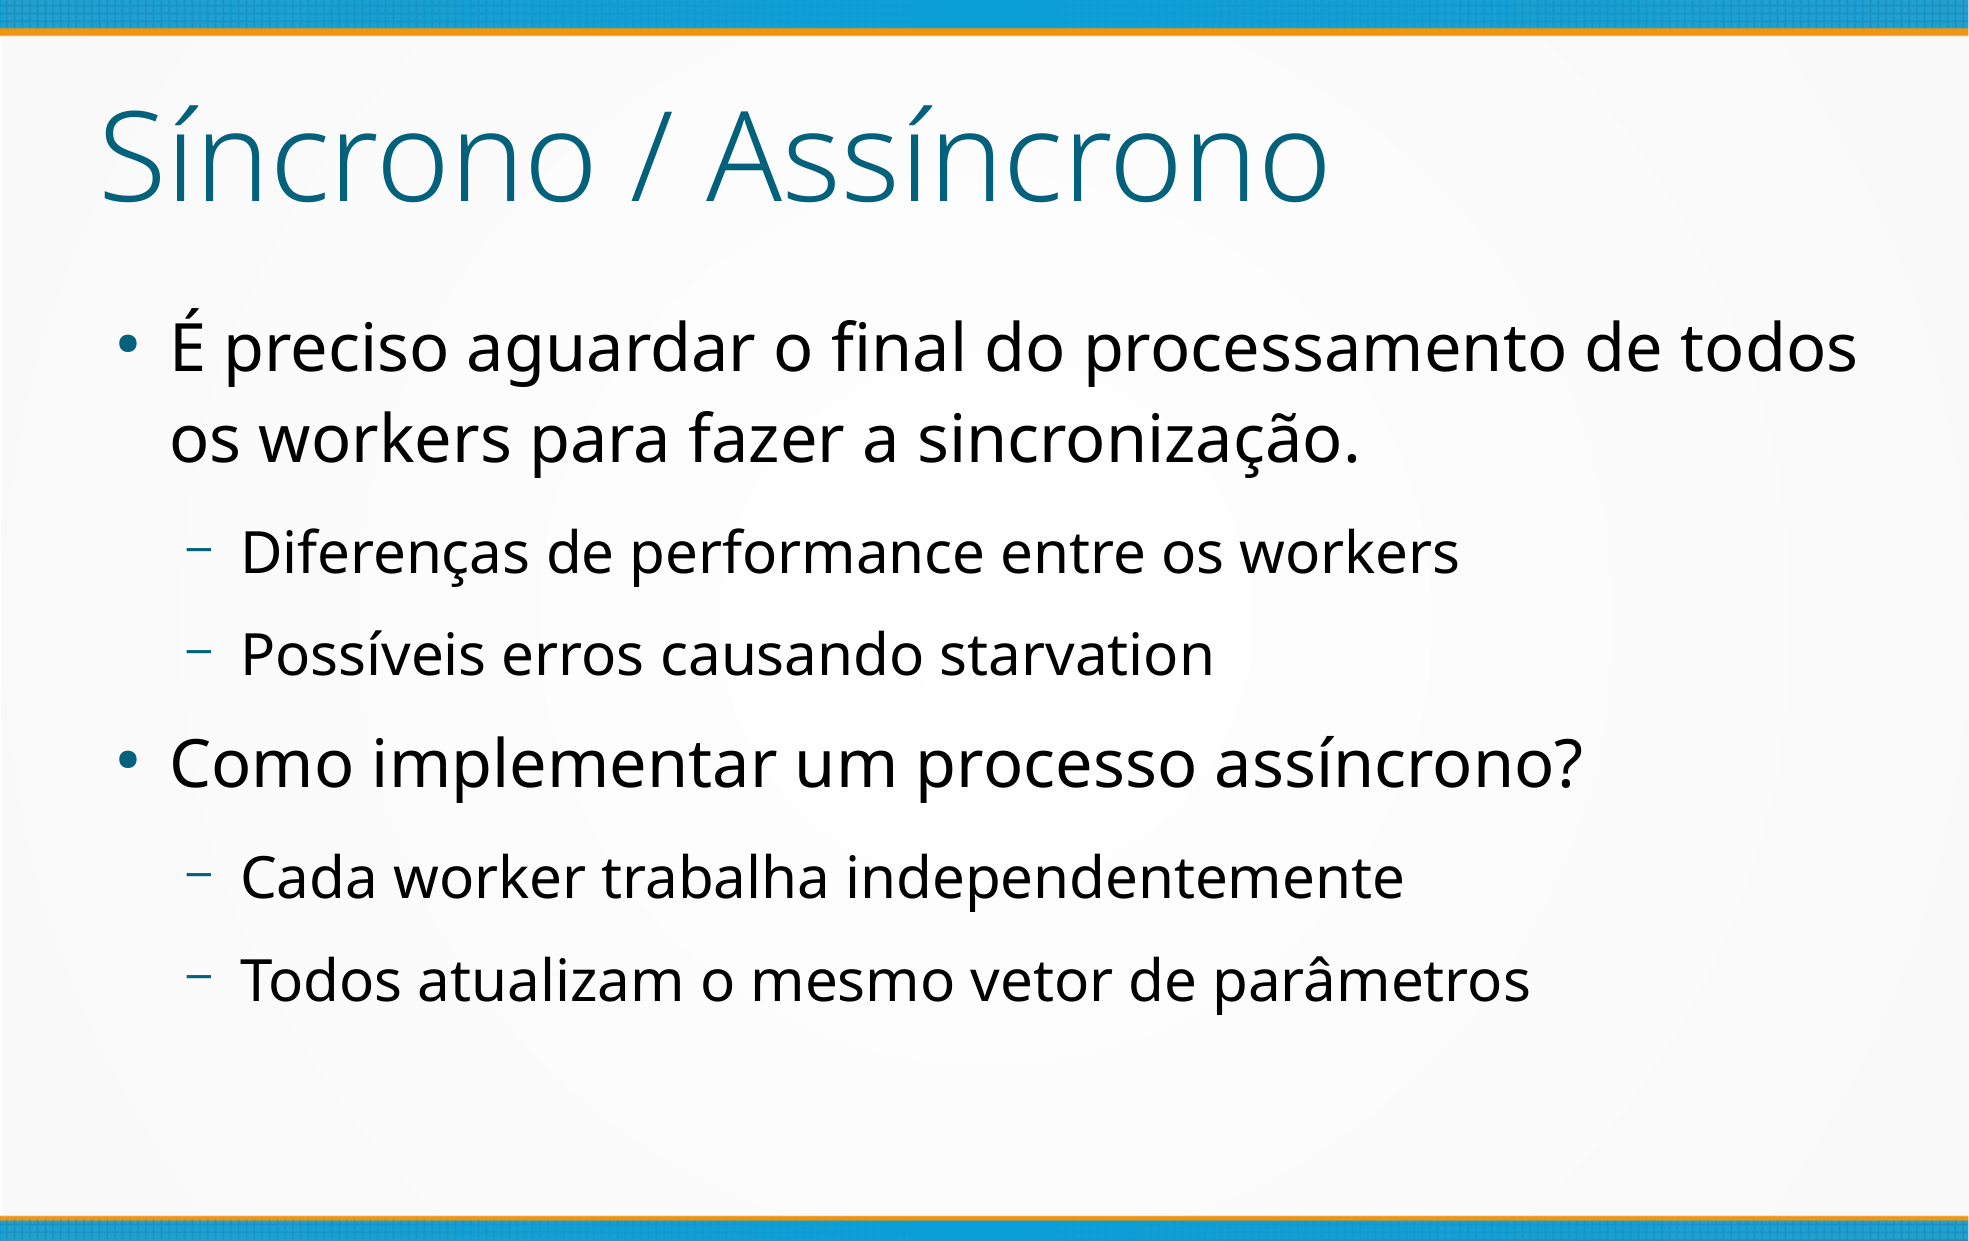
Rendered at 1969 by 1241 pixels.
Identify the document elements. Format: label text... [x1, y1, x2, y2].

list É preciso aguardar o final do processamento de todos os workers para fazer a sincronização. Diferenças de performance entre os workers Possíveis erros causando starvation Como implementar um processo assíncrono? Cada worker trabalha independentemente Todos atualizam o mesmo vetor de parâmetros [98, 300, 1876, 1186]
title Síncrono / Assíncrono [98, 49, 1870, 257]
picture [0, 0, 1969, 1241]
